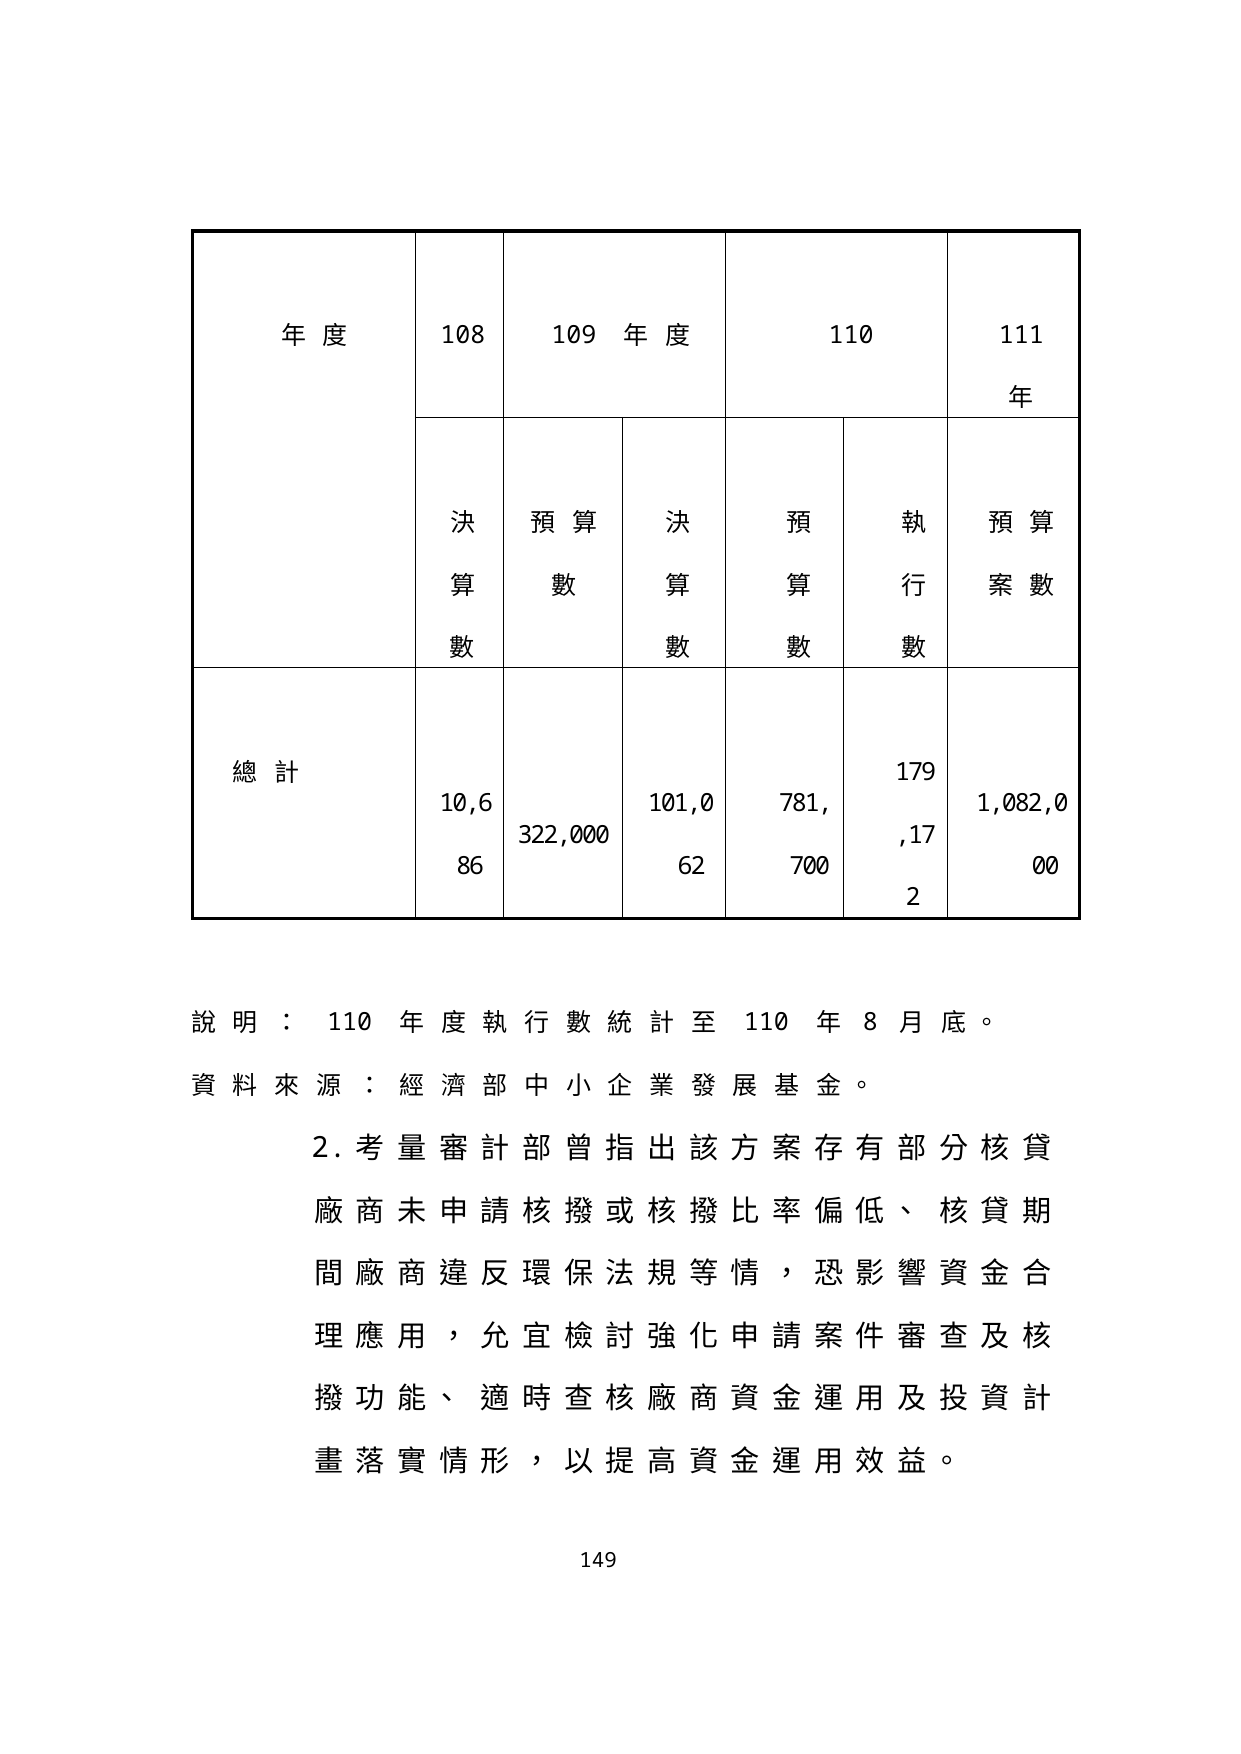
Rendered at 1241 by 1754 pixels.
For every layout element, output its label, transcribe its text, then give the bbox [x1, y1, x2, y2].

table_cell 總計 [194, 668, 415, 917]
text 2.考量審計部曾指出該方案存有部分核貸廠商未申請核撥或核撥比率偏低、核貸期間廠商違反環保法規等情，恐影響資金合理應用，允宜檢討強化申請案件審查及核撥功能、適時查核廠商資金運用及投資計畫落實情形，以提高資金運用效益。 [271, 1104, 1058, 1479]
table_cell 322,000 [504, 668, 622, 917]
table_cell 決算數 [416, 418, 503, 667]
table_header 108 [416, 233, 503, 417]
table_cell 781,700 [726, 668, 843, 917]
table_cell 預算案數 [948, 418, 1078, 667]
table_cell 101,062 [623, 668, 725, 917]
table_cell 決算數 [623, 418, 725, 667]
table_header 109年度 [504, 233, 725, 417]
table_cell 預算數 [504, 418, 622, 667]
table_cell 執行數 [844, 418, 947, 667]
text 說明：110年度執行數統計至110年8月底。 [183, 979, 1058, 1042]
table_cell 10,686 [416, 668, 503, 917]
table_cell 1,082,000 [948, 668, 1078, 917]
table_cell 預算數 [726, 418, 843, 667]
text 資料來源：經濟部中小企業發展基金。 [183, 1042, 1058, 1104]
table_cell 179,172 [844, 668, 947, 917]
table_header 年度 [194, 233, 415, 667]
table_header 110 [726, 233, 947, 417]
table_header 111年 [948, 233, 1078, 417]
